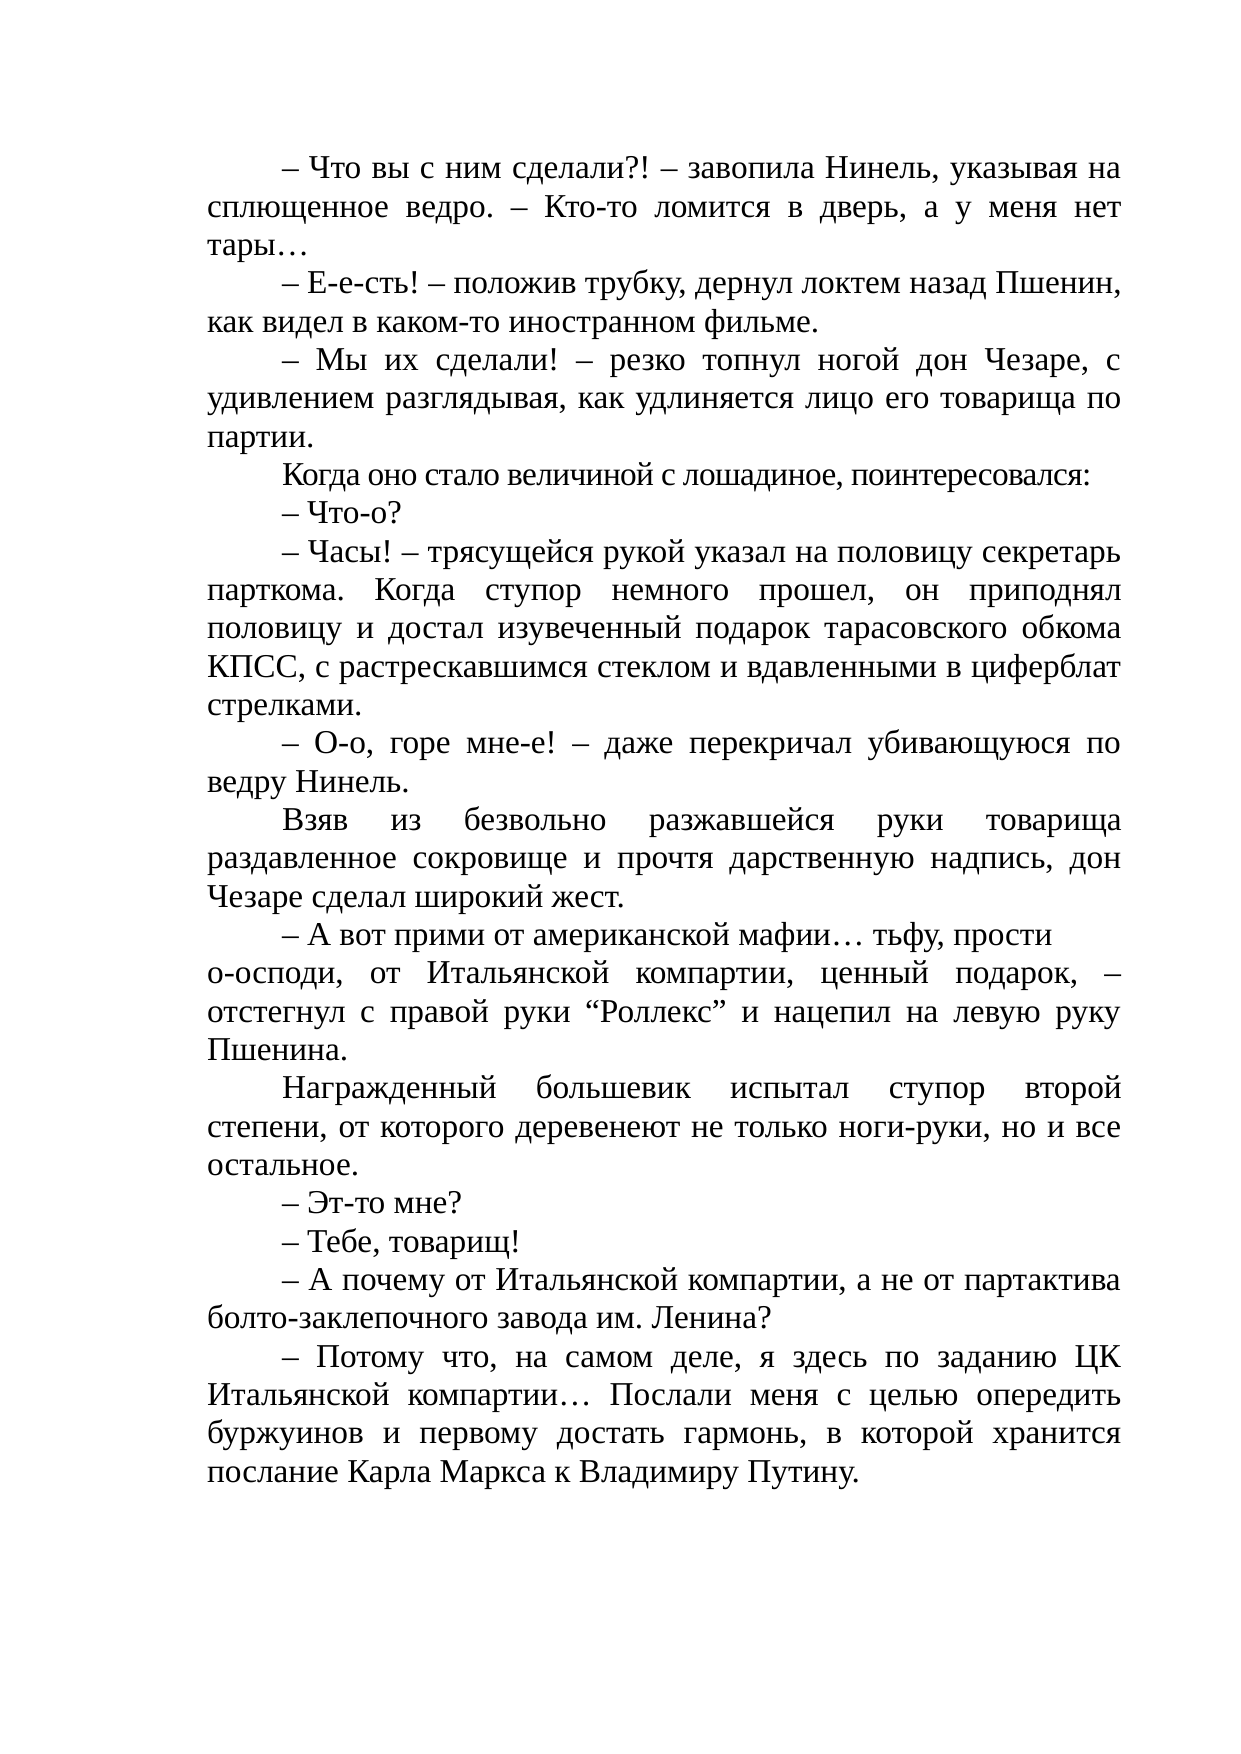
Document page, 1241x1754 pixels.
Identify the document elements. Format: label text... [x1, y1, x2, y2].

subtitle – Что-о? [207, 493, 1122, 531]
subtitle – А вот прими от американской мафии… тьфу, прости [207, 914, 1122, 953]
subtitle Когда оно стало величиной с лошадиное, поинтересовался: [207, 454, 1122, 493]
subtitle – Е-е-сть! – положив трубку, дернул локтем назад Пшенин, как видел в каком-то иностранном фильме. [207, 263, 1122, 339]
subtitle – Мы их сделали! – резко топнул ногой дон Чезаре, с удивлением разглядывая, как удлиняется лицо его товарища по партии. [207, 339, 1122, 454]
subtitle – Часы! – трясущейся рукой указал на половицу секретарь парткома. Когда ступор немного прошел, он приподнял половицу и достал изувеченный подарок тарасовского обкома КПСС, с растрескавшимся стеклом и вдавленными в циферблат стрелками. [207, 531, 1122, 723]
subtitle о-осподи, от Итальянской компартии, ценный подарок, – отстегнул с правой руки “Роллекс” и нацепил на левую руку Пшенина. [207, 953, 1122, 1068]
subtitle – Что вы с ним сделали?! – завопила Нинель, указывая на сплющенное ведро. – Кто-то ломится в дверь, а у меня нет тары… [207, 148, 1122, 263]
subtitle – О-о, горе мне-е! – даже перекричал убивающуюся по ведру Нинель. [207, 723, 1122, 799]
subtitle Награжденный большевик испытал ступор второй степени, от которого деревенеют не только ноги-руки, но и все остальное. [207, 1068, 1122, 1183]
subtitle – А почему от Итальянской компартии, а не от партактива болто-заклепочного завода им. Ленина? [207, 1259, 1122, 1336]
subtitle – Потому что, на самом деле, я здесь по заданию ЦК Итальянской компартии… Послали меня с целью опередить буржуинов и первому достать гармонь, в которой хранится послание Карла Маркса к Владимиру Путину. [207, 1336, 1122, 1489]
subtitle – Тебе, товарищ! [207, 1221, 1122, 1259]
subtitle – Эт-то мне? [207, 1183, 1122, 1221]
subtitle Взяв из безвольно разжавшейся руки товарища раздавленное сокровище и прочтя дарственную надпись, дон Чезаре сделал широкий жест. [207, 799, 1122, 914]
